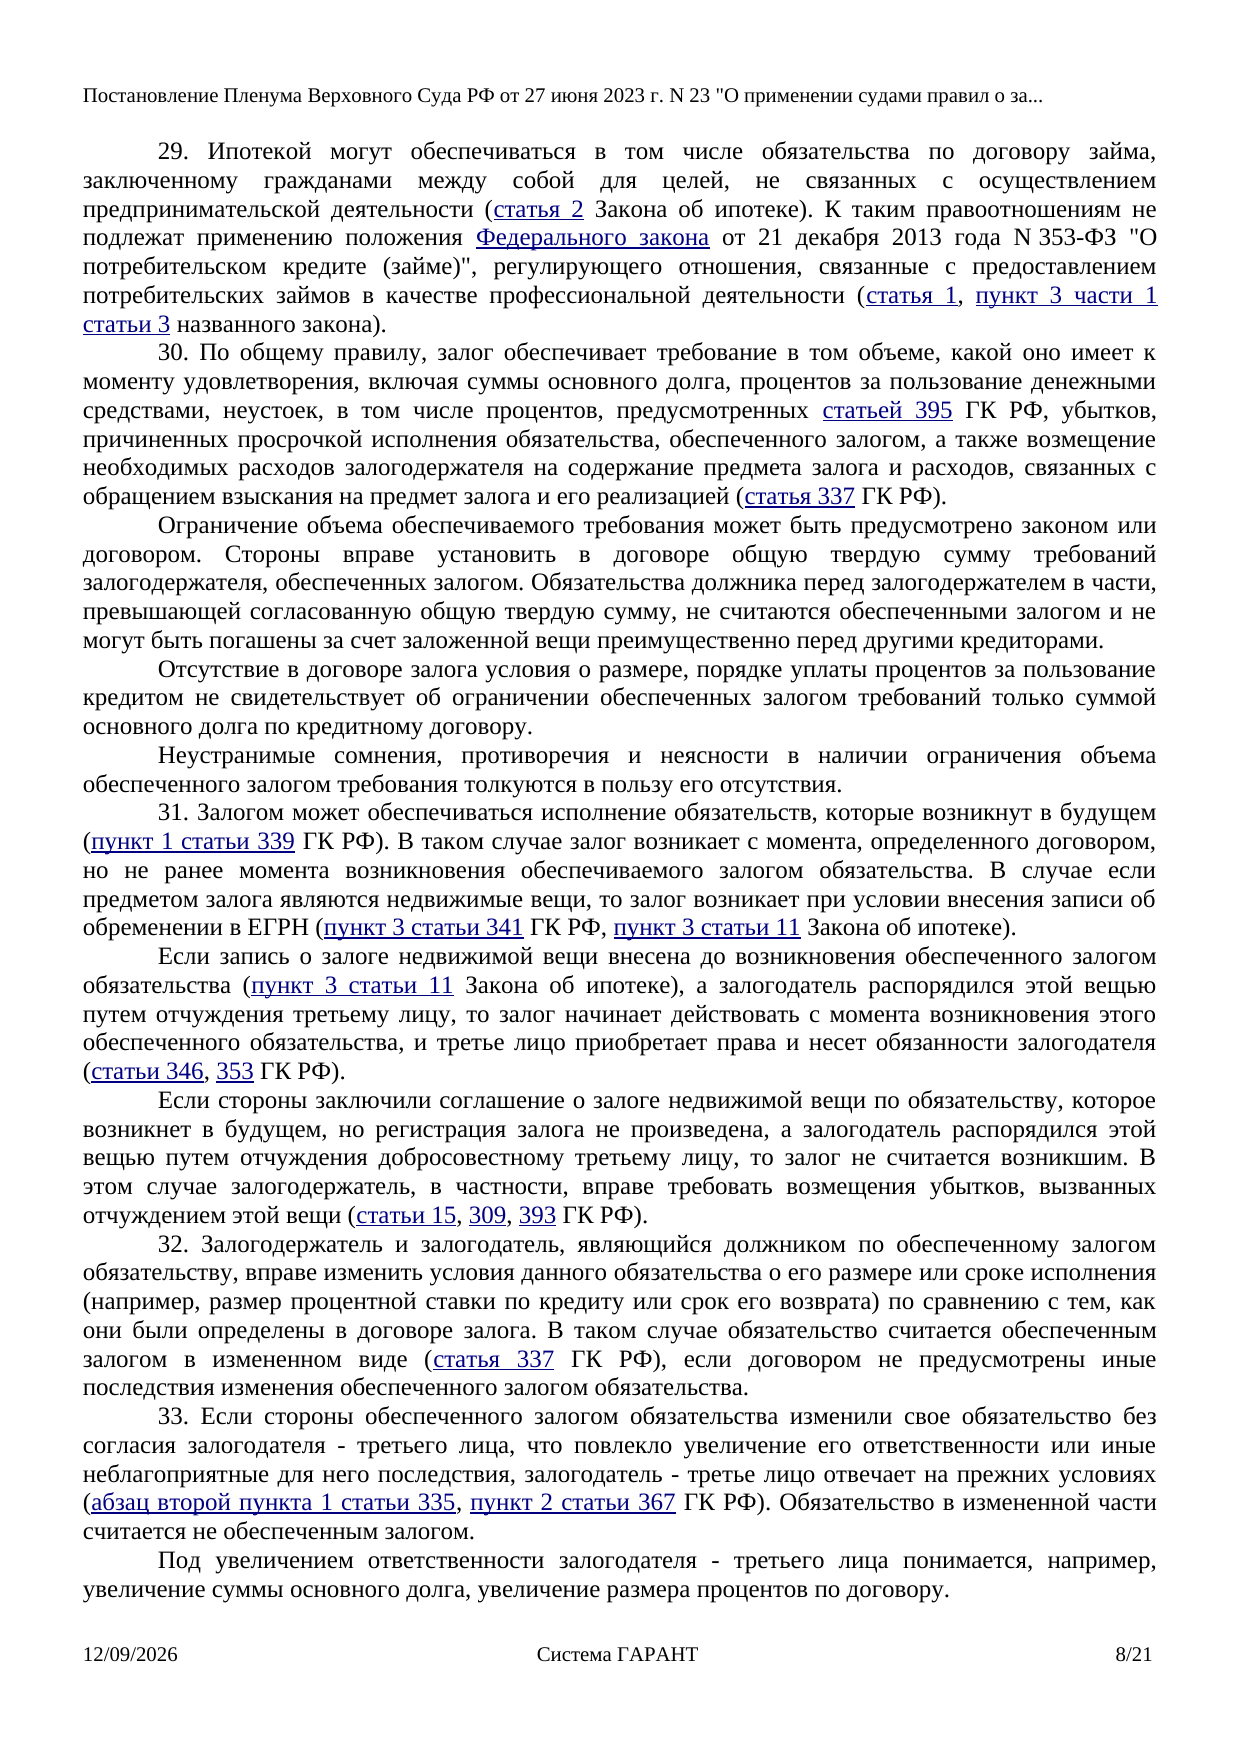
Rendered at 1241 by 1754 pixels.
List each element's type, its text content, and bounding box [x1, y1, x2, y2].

text 32. Залогодержатель и залогодатель, являющийся должником по обеспеченному залогом обязательству, вправе изменить условия данного обязательства о его размере или сроке исполнения (например, размер процентной ставки по кредиту или срок его возврата) по сравнению с тем, как они были определены в договоре залога. В таком случае обязательство считается обеспеченным залогом в измененном виде (статья 337 ГК РФ), если договором не предусмотрены иные последствия изменения обеспеченного залогом обязательства. [83, 1229, 1157, 1401]
text Если запись о залоге недвижимой вещи внесена до возникновения обеспеченного залогом обязательства (пункт 3 статьи 11 Закона об ипотеке), а залогодатель распорядился этой вещью путем отчуждения третьему лицу, то залог начинает действовать с момента возникновения этого обеспеченного обязательства, и третье лицо приобретает права и несет обязанности залогодателя (статьи 346, 353 ГК РФ). [83, 941, 1157, 1085]
text 31. Залогом может обеспечиваться исполнение обязательств, которые возникнут в будущем (пункт 1 статьи 339 ГК РФ). В таком случае залог возникает с момента, определенного договором, но не ранее момента возникновения обеспечиваемого залогом обязательства. В случае если предметом залога являются недвижимые вещи, то залог возникает при условии внесения записи об обременении в ЕГРН (пункт 3 статьи 341 ГК РФ, пункт 3 статьи 11 Закона об ипотеке). [83, 797, 1157, 941]
text Под увеличением ответственности залогодателя - третьего лица понимается, например, увеличение суммы основного долга, увеличение размера процентов по договору. [83, 1545, 1157, 1602]
text Ограничение объема обеспечиваемого требования может быть предусмотрено законом или договором. Стороны вправе установить в договоре общую твердую сумму требований залогодержателя, обеспеченных залогом. Обязательства должника перед залогодержателем в части, превышающей согласованную общую твердую сумму, не считаются обеспеченными залогом и не могут быть погашены за счет заложенной вещи преимущественно перед другими кредиторами. [83, 510, 1157, 654]
text Отсутствие в договоре залога условия о размере, порядке уплаты процентов за пользование кредитом не свидетельствует об ограничении обеспеченных залогом требований только суммой основного долга по кредитному договору. [83, 654, 1157, 740]
text 33. Если стороны обеспеченного залогом обязательства изменили свое обязательство без согласия залогодателя - третьего лица, что повлекло увеличение его ответственности или иные неблагоприятные для него последствия, залогодатель - третье лицо отвечает на прежних условиях (абзац второй пункта 1 статьи 335, пункт 2 статьи 367 ГК РФ). Обязательство в измененной части считается не обеспеченным залогом. [83, 1401, 1157, 1545]
text 30. По общему правилу, залог обеспечивает требование в том объеме, какой оно имеет к моменту удовлетворения, включая суммы основного долга, процентов за пользование денежными средствами, неустоек, в том числе процентов, предусмотренных статьей 395 ГК РФ, убытков, причиненных просрочкой исполнения обязательства, обеспеченного залогом, а также возмещение необходимых расходов залогодержателя на содержание предмета залога и расходов, связанных с обращением взыскания на предмет залога и его реализацией (статья 337 ГК РФ). [83, 337, 1157, 510]
text Неустранимые сомнения, противоречия и неясности в наличии ограничения объема обеспеченного залогом требования толкуются в пользу его отсутствия. [83, 740, 1157, 797]
text Если стороны заключили соглашение о залоге недвижимой вещи по обязательству, которое возникнет в будущем, но регистрация залога не произведена, а залогодатель распорядился этой вещью путем отчуждения добросовестному третьему лицу, то залог не считается возникшим. В этом случае залогодержатель, в частности, вправе требовать возмещения убытков, вызванных отчуждением этой вещи (статьи 15, 309, 393 ГК РФ). [83, 1085, 1157, 1229]
text 29. Ипотекой могут обеспечиваться в том числе обязательства по договору займа, заключенному гражданами между собой для целей, не связанных с осуществлением предпринимательской деятельности (статья 2 Закона об ипотеке). К таким правоотношениям не подлежат применению положения Федерального закона от 21 декабря 2013 года N 353-ФЗ "О потребительском кредите (займе)", регулирующего отношения, связанные с предоставлением потребительских займов в качестве профессиональной деятельности (статья 1, пункт 3 части 1 статьи 3 названного закона). [83, 136, 1157, 337]
